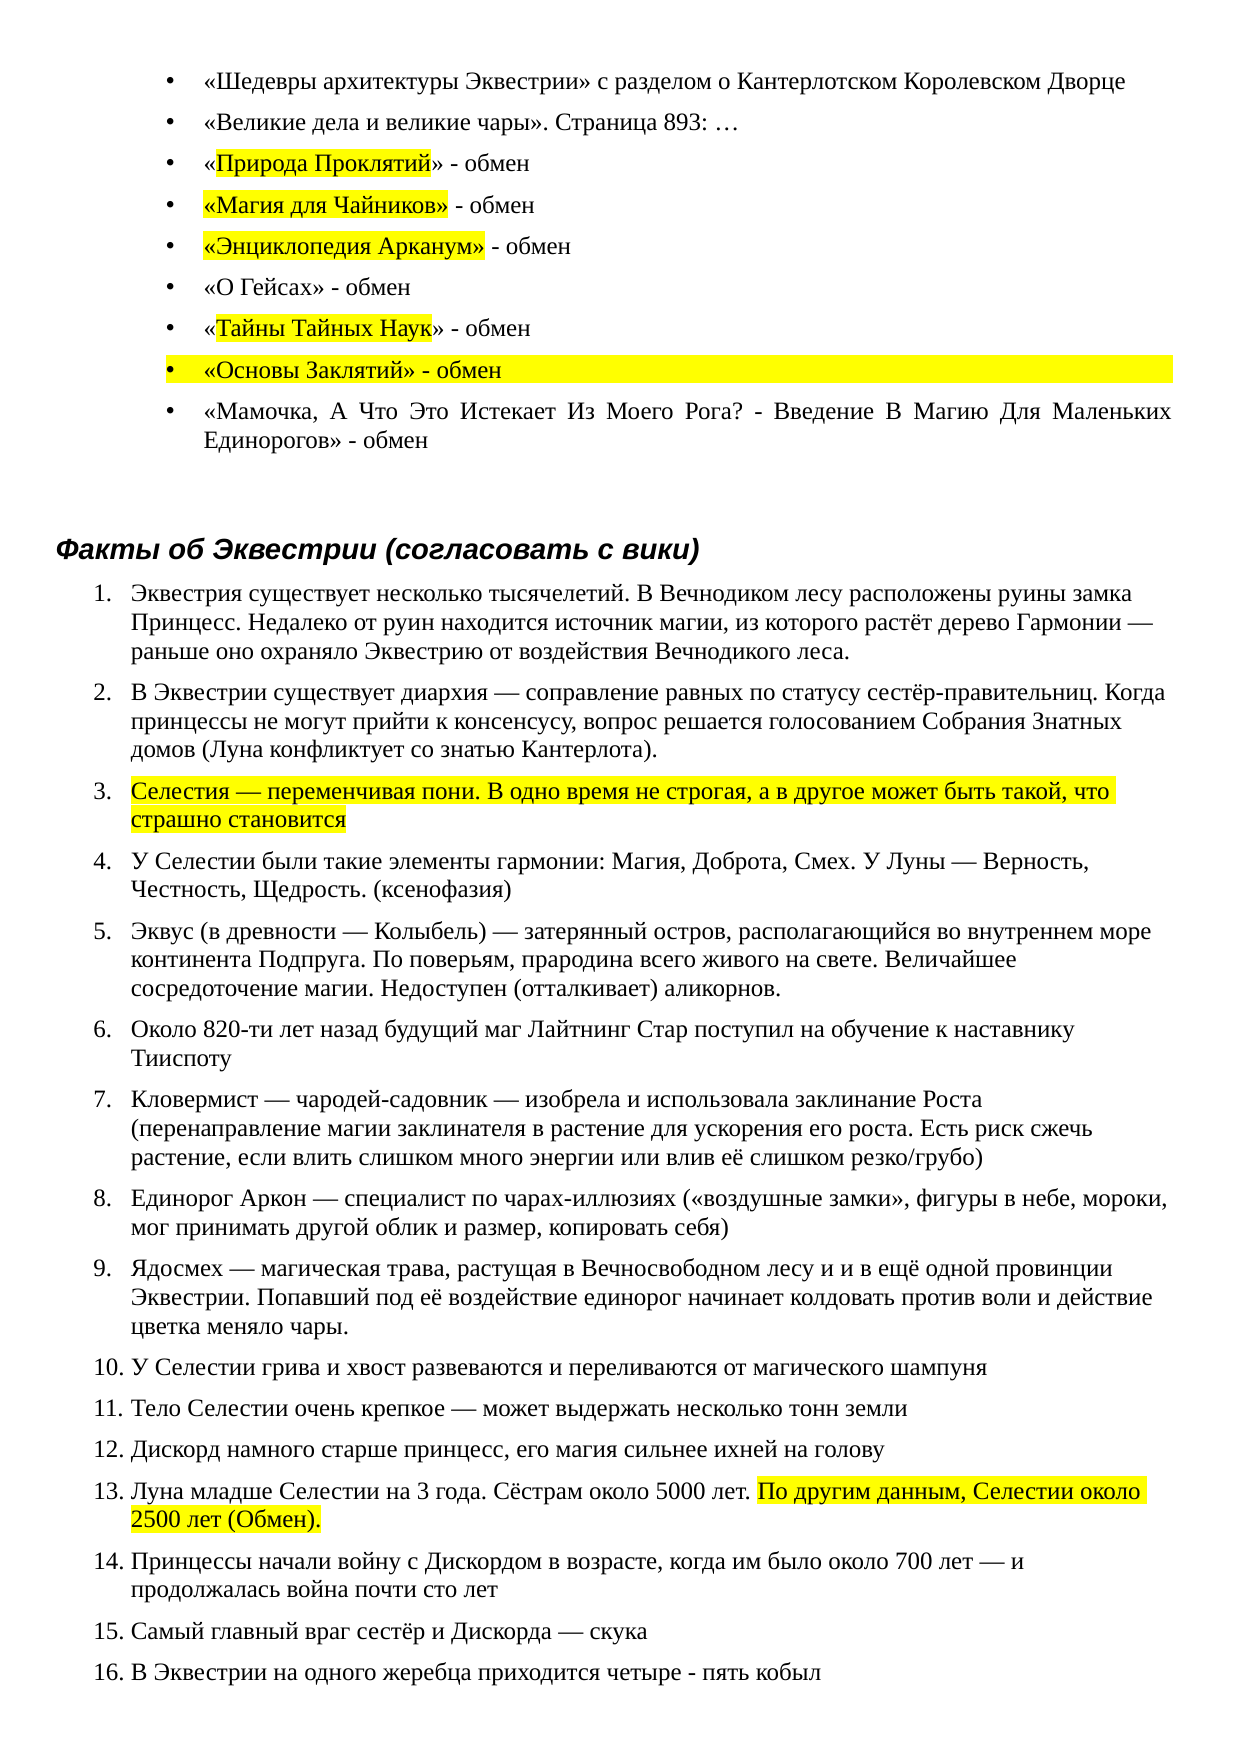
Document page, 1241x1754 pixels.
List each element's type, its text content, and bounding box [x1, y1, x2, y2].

list «Шедевры архитектуры Эквестрии» с разделом о Кантерлотском Королевском Дворце [166, 66, 1173, 95]
list Эквестрия существует несколько тысячелетий. В Вечнодиком лесу расположены руины замка Принцесс. Недалеко от руин находится источник магии, из которого растёт дерево Гармонии — раньше оно охраняло Эквестрию от воздействия Вечнодикого леса. [93, 578, 1173, 664]
list Тело Селестии очень крепкое — может выдержать несколько тонн земли [93, 1393, 1173, 1422]
list «О Гейсах» - обмен [166, 272, 1173, 301]
list Кловермист — чародей-садовник — изобрела и использовала заклинание Роста (перенаправление магии заклинателя в растение для ускорения его роста. Есть риск сжечь растение, если влить слишком много энергии или влив её слишком резко/грубо) [93, 1084, 1173, 1171]
list Принцессы начали войну с Дискордом в возрасте, когда им было около 700 лет — и продолжалась война почти сто лет [93, 1546, 1173, 1603]
list Единорог Аркон — специалист по чарах-иллюзиях («воздушные замки», фигуры в небе, мороки, мог принимать другой облик и размер, копировать себя) [93, 1183, 1173, 1241]
list Самый главный враг сестёр и Дискорда — скука [93, 1616, 1173, 1644]
list «Основы Заклятий» - обмен [166, 355, 1173, 383]
list Около 820-ти лет назад будущий маг Лайтнинг Стар поступил на обучение к наставнику Тииспоту [93, 1014, 1173, 1072]
subtitle Факты об Эквестрии (согласовать с вики) [56, 532, 1173, 566]
list У Селестии были такие элементы гармонии: Магия, Доброта, Смех. У Луны — Верность, Честность, Щедрость. (ксенофазия) [93, 846, 1173, 903]
list У Селестии грива и хвост развеваются и переливаются от магического шампуня [93, 1352, 1173, 1381]
list «Тайны Тайных Наук» - обмен [166, 313, 1173, 342]
list «Энциклопедия Арканум» - обмен [166, 231, 1173, 260]
list В Эквестрии на одного жеребца приходится четыре - пять кобыл [93, 1657, 1173, 1686]
list Луна младше Селестии на 3 года. Сёстрам около 5000 лет. По другим данным, Селестии около 2500 лет (Обмен). [93, 1476, 1173, 1533]
list «Мамочка, А Что Это Истекает Из Моего Рога? - Введение В Магию Для Маленьких Единорогов» - обмен [166, 396, 1173, 453]
list «Магия для Чайников» - обмен [166, 190, 1173, 218]
list Селестия — переменчивая пони. В одно время не строгая, а в другое может быть такой, что страшно становится [93, 776, 1173, 833]
list Дискорд намного старше принцесс, его магия сильнее ихней на голову [93, 1434, 1173, 1463]
list В Эквестрии существует диархия — соправление равных по статусу сестёр-правительниц. Когда принцессы не могут прийти к консенсусу, вопрос решается голосованием Собрания Знатных домов (Луна конфликтует со знатью Кантерлота). [93, 677, 1173, 763]
list Эквус (в древности — Колыбель) — затерянный остров, располагающийся во внутреннем море континента Подпруга. По поверьям, прародина всего живого на свете. Величайшее сосредоточение магии. Недоступен (отталкивает) аликорнов. [93, 916, 1173, 1002]
list Ядосмех — магическая трава, растущая в Вечносвободном лесу и и в ещё одной провинции Эквестрии. Попавший под её воздействие единорог начинает колдовать против воли и действие цветка меняло чары. [93, 1253, 1173, 1339]
list «Природа Проклятий» - обмен [166, 148, 1173, 177]
list «Великие дела и великие чары». Страница 893: … [166, 107, 1173, 136]
